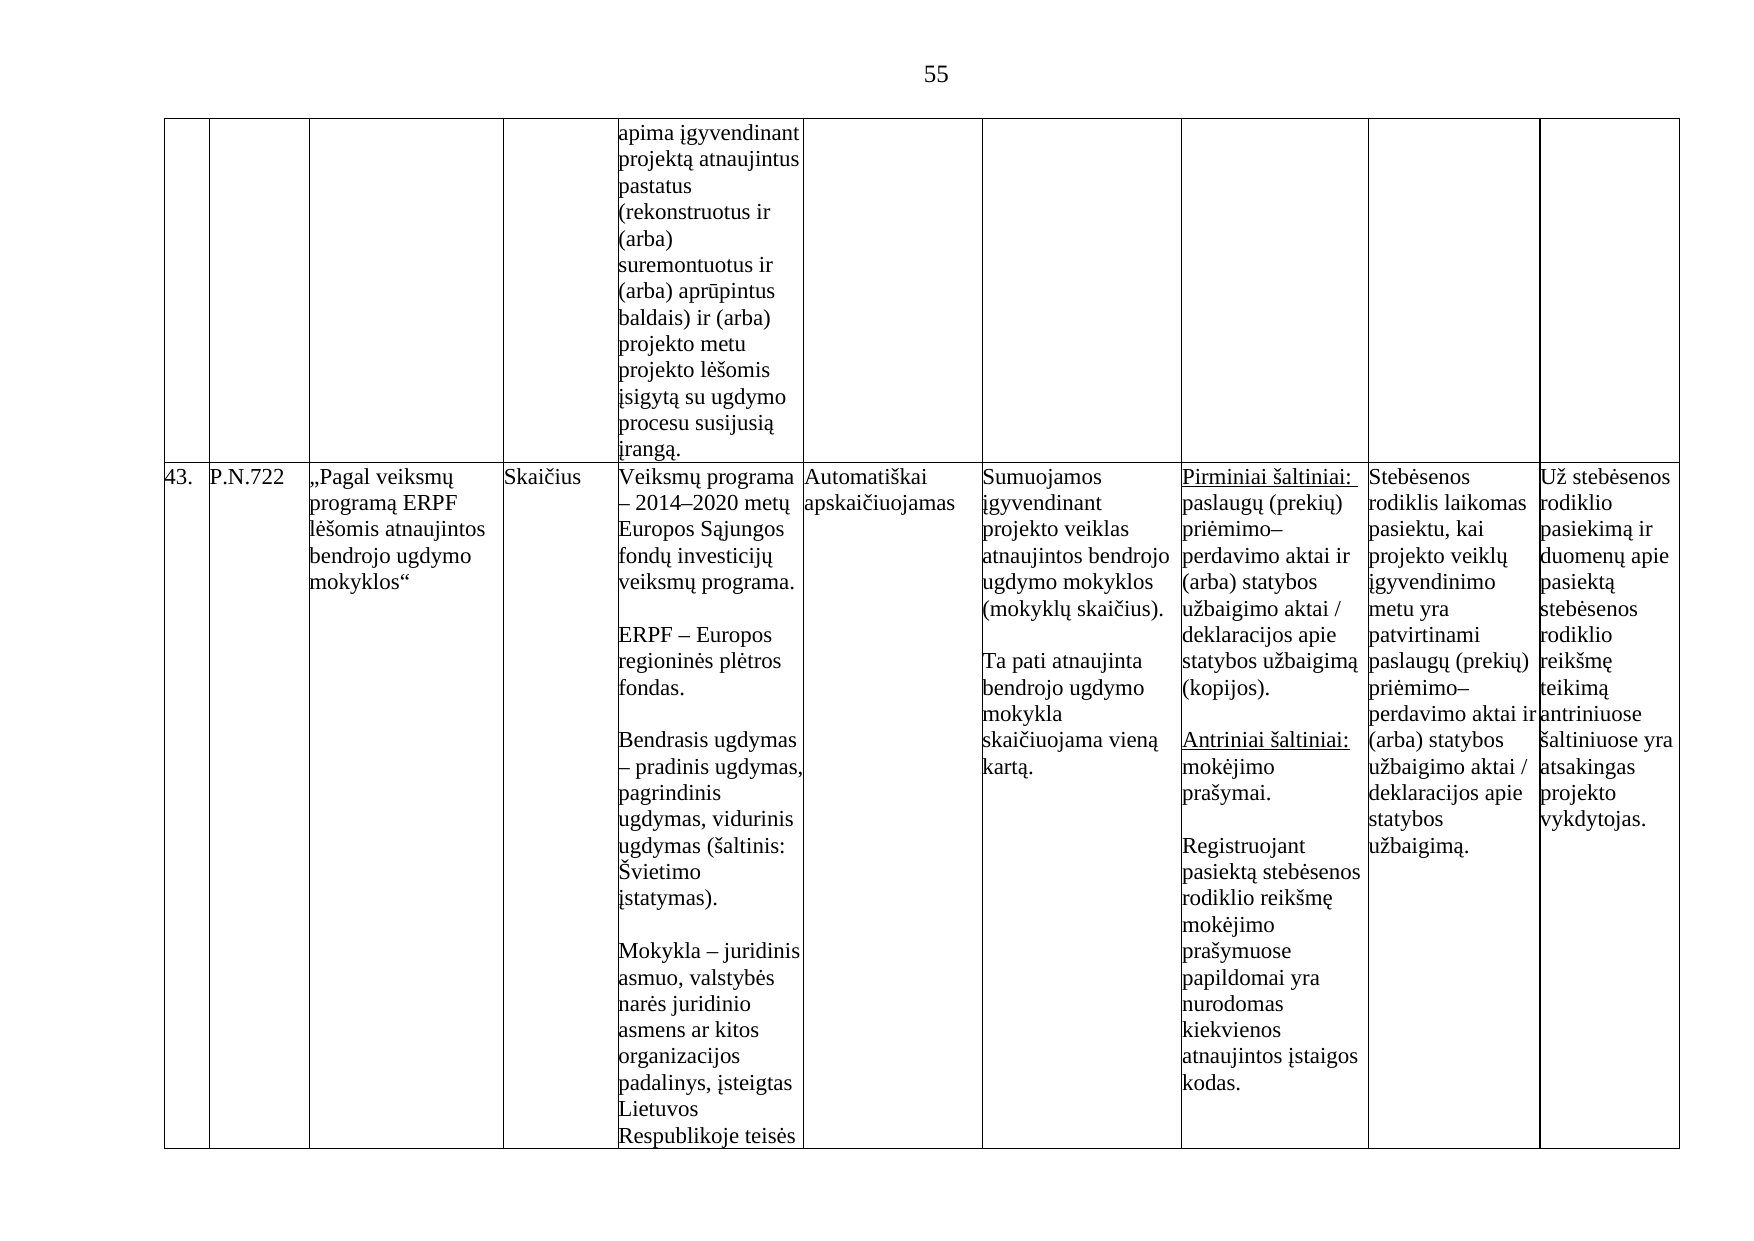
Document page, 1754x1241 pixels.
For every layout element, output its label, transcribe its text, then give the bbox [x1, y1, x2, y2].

table_cell Už stebėsenos rodiklio pasiekimą ir duomenų apie pasiektą stebėsenos rodiklio reikšmę teikimą antriniuose šaltiniuose yra atsakingas projekto vykdytojas. [1541, 463, 1679, 1148]
table_cell [983, 119, 1181, 462]
table_cell [804, 119, 982, 462]
table_cell [165, 119, 209, 462]
table_cell Veiksmų programa – 2014–2020 metų Europos Sąjungos fondų investicijų veiksmų programa. ERPF – Europos regioninės plėtros fondas. Bendrasis ugdymas – pradinis ugdymas, pagrindinis ugdymas, vidurinis ugdymas (šaltinis: Švietimo įstatymas). Mokykla – juridinis asmuo, valstybės narės juridinio asmens ar kitos organizacijos padalinys, įsteigtas Lietuvos Respublikoje teisės [619, 463, 803, 1148]
table_cell [1369, 119, 1539, 462]
table_cell [504, 119, 618, 462]
table_cell Sumuojamos įgyvendinant projekto veiklas atnaujintos bendrojo ugdymo mokyklos (mokyklų skaičius). Ta pati atnaujinta bendrojo ugdymo mokykla skaičiuojama vieną kartą. [983, 463, 1181, 1148]
table_cell „Pagal veiksmų programą ERPF lėšomis atnaujintos bendrojo ugdymo mokyklos“ [310, 463, 503, 1148]
table_cell apima įgyvendinant projektą atnaujintus pastatus (rekonstruotus ir (arba) suremontuotus ir (arba) aprūpintus baldais) ir (arba) projekto metu projekto lėšomis įsigytą su ugdymo procesu susijusią įrangą. [619, 119, 803, 462]
table_cell [1541, 119, 1679, 462]
table_cell 43. [165, 463, 209, 1148]
table_cell Pirminiai šaltiniai: paslaugų (prekių) priėmimo–perdavimo aktai ir (arba) statybos užbaigimo aktai / deklaracijos apie statybos užbaigimą (kopijos). Antriniai šaltiniai: mokėjimo prašymai. Registruojant pasiektą stebėsenos rodiklio reikšmę mokėjimo prašymuose papildomai yra nurodomas kiekvienos atnaujintos įstaigos kodas. [1182, 463, 1368, 1148]
table_cell [310, 119, 503, 462]
table_cell [210, 119, 309, 462]
table_cell Automatiškai apskaičiuojamas [804, 463, 982, 1148]
table_cell [1182, 119, 1368, 462]
table_cell Stebėsenos rodiklis laikomas pasiektu, kai projekto veiklų įgyvendinimo metu yra patvirtinami paslaugų (prekių) priėmimo–perdavimo aktai ir (arba) statybos užbaigimo aktai / deklaracijos apie statybos užbaigimą. [1369, 463, 1539, 1148]
table_cell Skaičius [504, 463, 618, 1148]
table_cell P.N.722 [210, 463, 309, 1148]
